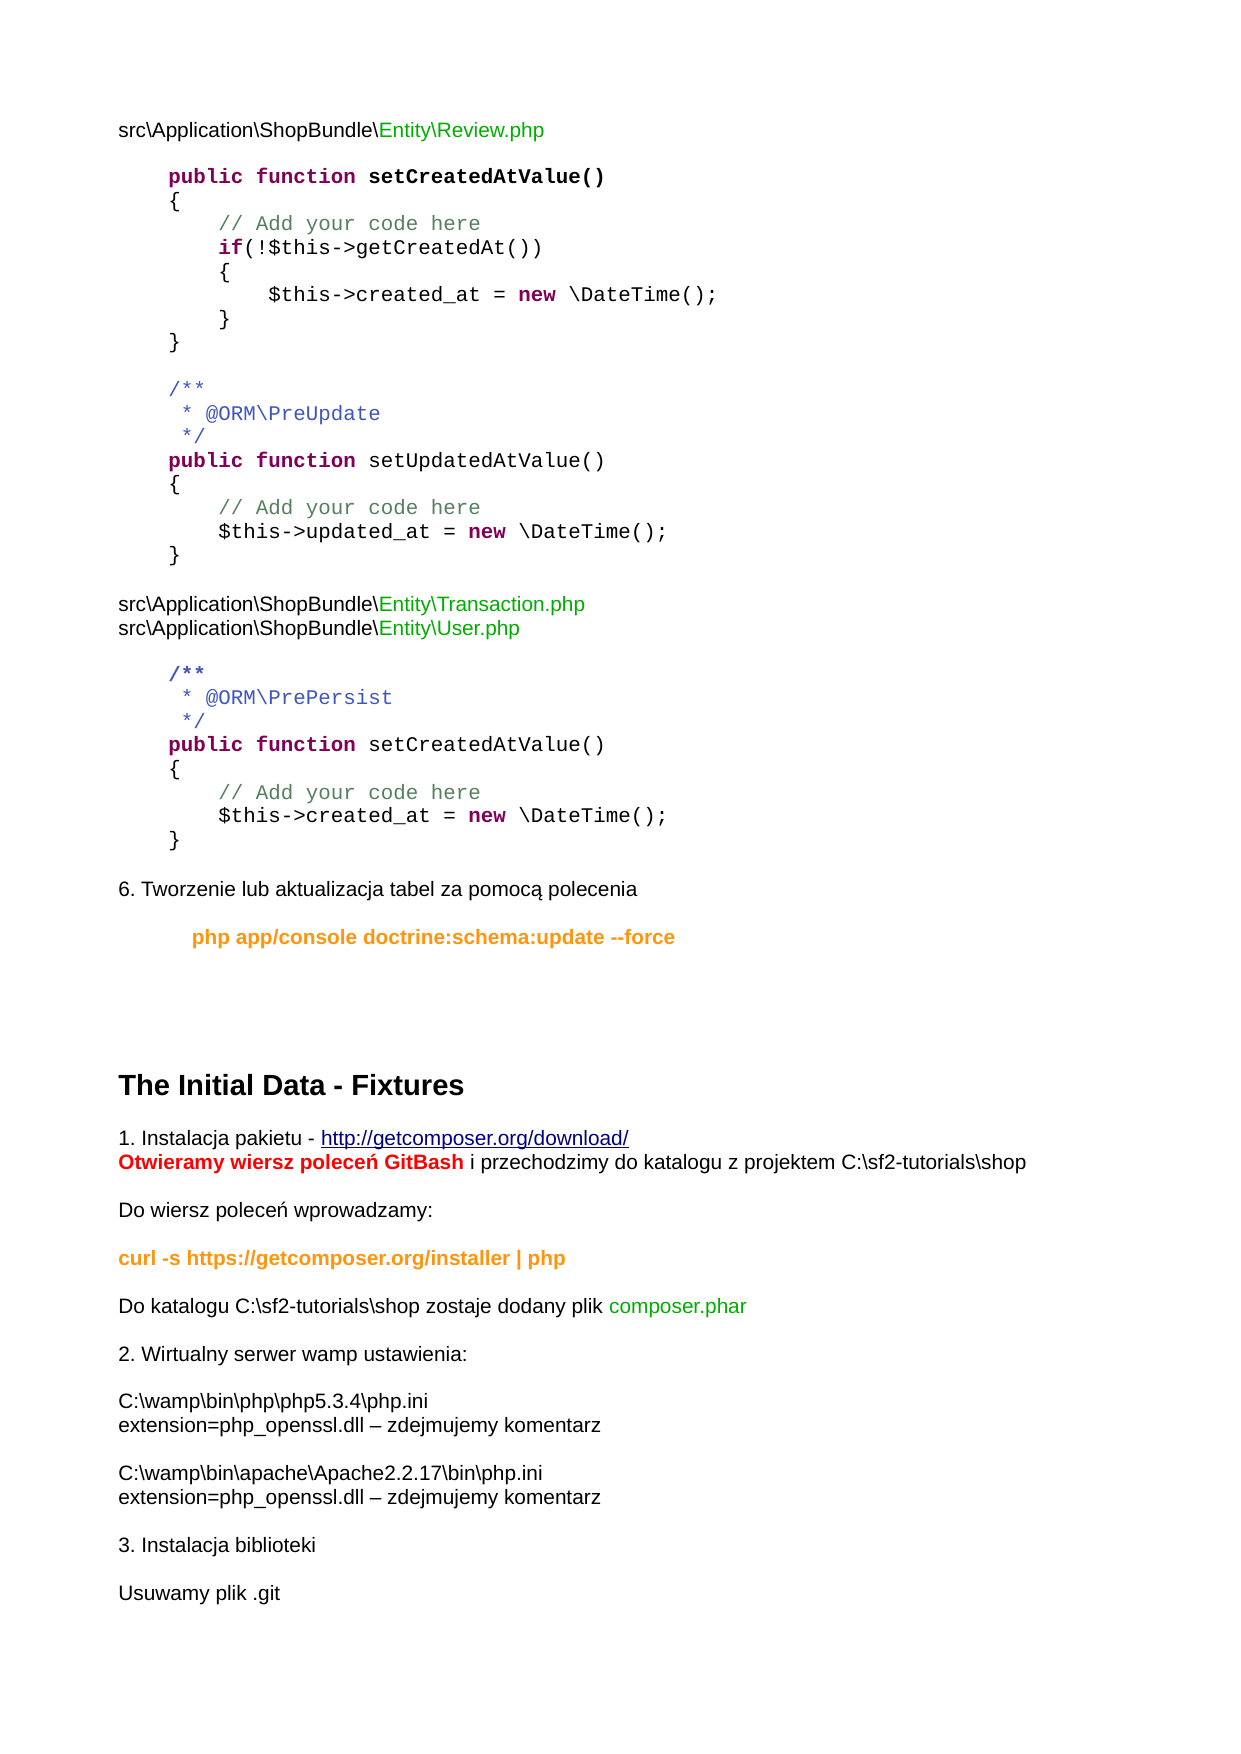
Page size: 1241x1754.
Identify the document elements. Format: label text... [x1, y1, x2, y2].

text { [118, 473, 1122, 497]
text Do katalogu C:\sf2-tutorials\shop zostaje dodany plik composer.phar [118, 1293, 1122, 1317]
text } [118, 829, 1122, 853]
text public function setUpdatedAtValue() [118, 450, 1122, 473]
text } [118, 544, 1122, 568]
text C:\wamp\bin\apache\Apache2.2.17\bin\php.ini [118, 1461, 1122, 1485]
text // Add your code here [118, 497, 1122, 521]
text Otwieramy wiersz poleceń GitBash i przechodzimy do katalogu z projektem C:\sf2-tutorials\shop [118, 1150, 1122, 1174]
text $this->updated_at = new \DateTime(); [118, 521, 1122, 544]
text 1. Instalacja pakietu - http://getcomposer.org/download/ [118, 1126, 1122, 1150]
text C:\wamp\bin\php\php5.3.4\php.ini [118, 1389, 1122, 1413]
text if(!$this->getCreatedAt()) [118, 237, 1122, 261]
text { [118, 758, 1122, 782]
text $this->created_at = new \DateTime(); [118, 284, 1122, 308]
text src\Application\ShopBundle\Entity\User.php [118, 616, 1122, 639]
text // Add your code here [118, 782, 1122, 805]
text */ [118, 711, 1122, 734]
text The Initial Data - Fixtures [118, 1068, 1122, 1102]
text * @ORM\PreUpdate [118, 402, 1122, 426]
text curl -s https://getcomposer.org/installer | php [118, 1246, 1122, 1269]
text public function setCreatedAtValue() [118, 734, 1122, 758]
text /** [118, 663, 1122, 687]
text public function setCreatedAtValue() [118, 166, 1122, 190]
text } [118, 308, 1122, 332]
text Usuwamy plik .git [118, 1581, 1122, 1605]
text */ [118, 426, 1122, 450]
text Do wiersz poleceń wprowadzamy: [118, 1198, 1122, 1222]
text $this->created_at = new \DateTime(); [118, 805, 1122, 829]
text src\Application\ShopBundle\Entity\Transaction.php [118, 592, 1122, 616]
text 6. Tworzenie lub aktualizacja tabel za pomocą polecenia [118, 877, 1122, 901]
text 2. Wirtualny serwer wamp ustawienia: [118, 1341, 1122, 1365]
text extension=php_openssl.dll – zdejmujemy komentarz [118, 1485, 1122, 1509]
text /** [118, 379, 1122, 402]
text { [118, 261, 1122, 284]
text { [118, 190, 1122, 213]
text extension=php_openssl.dll – zdejmujemy komentarz [118, 1413, 1122, 1437]
text php app/console doctrine:schema:update --force [118, 924, 1122, 948]
text } [118, 332, 1122, 355]
text * @ORM\PrePersist [118, 687, 1122, 711]
text 3. Instalacja biblioteki [118, 1533, 1122, 1557]
text src\Application\ShopBundle\Entity\Review.php [118, 118, 1122, 142]
text // Add your code here [118, 213, 1122, 237]
